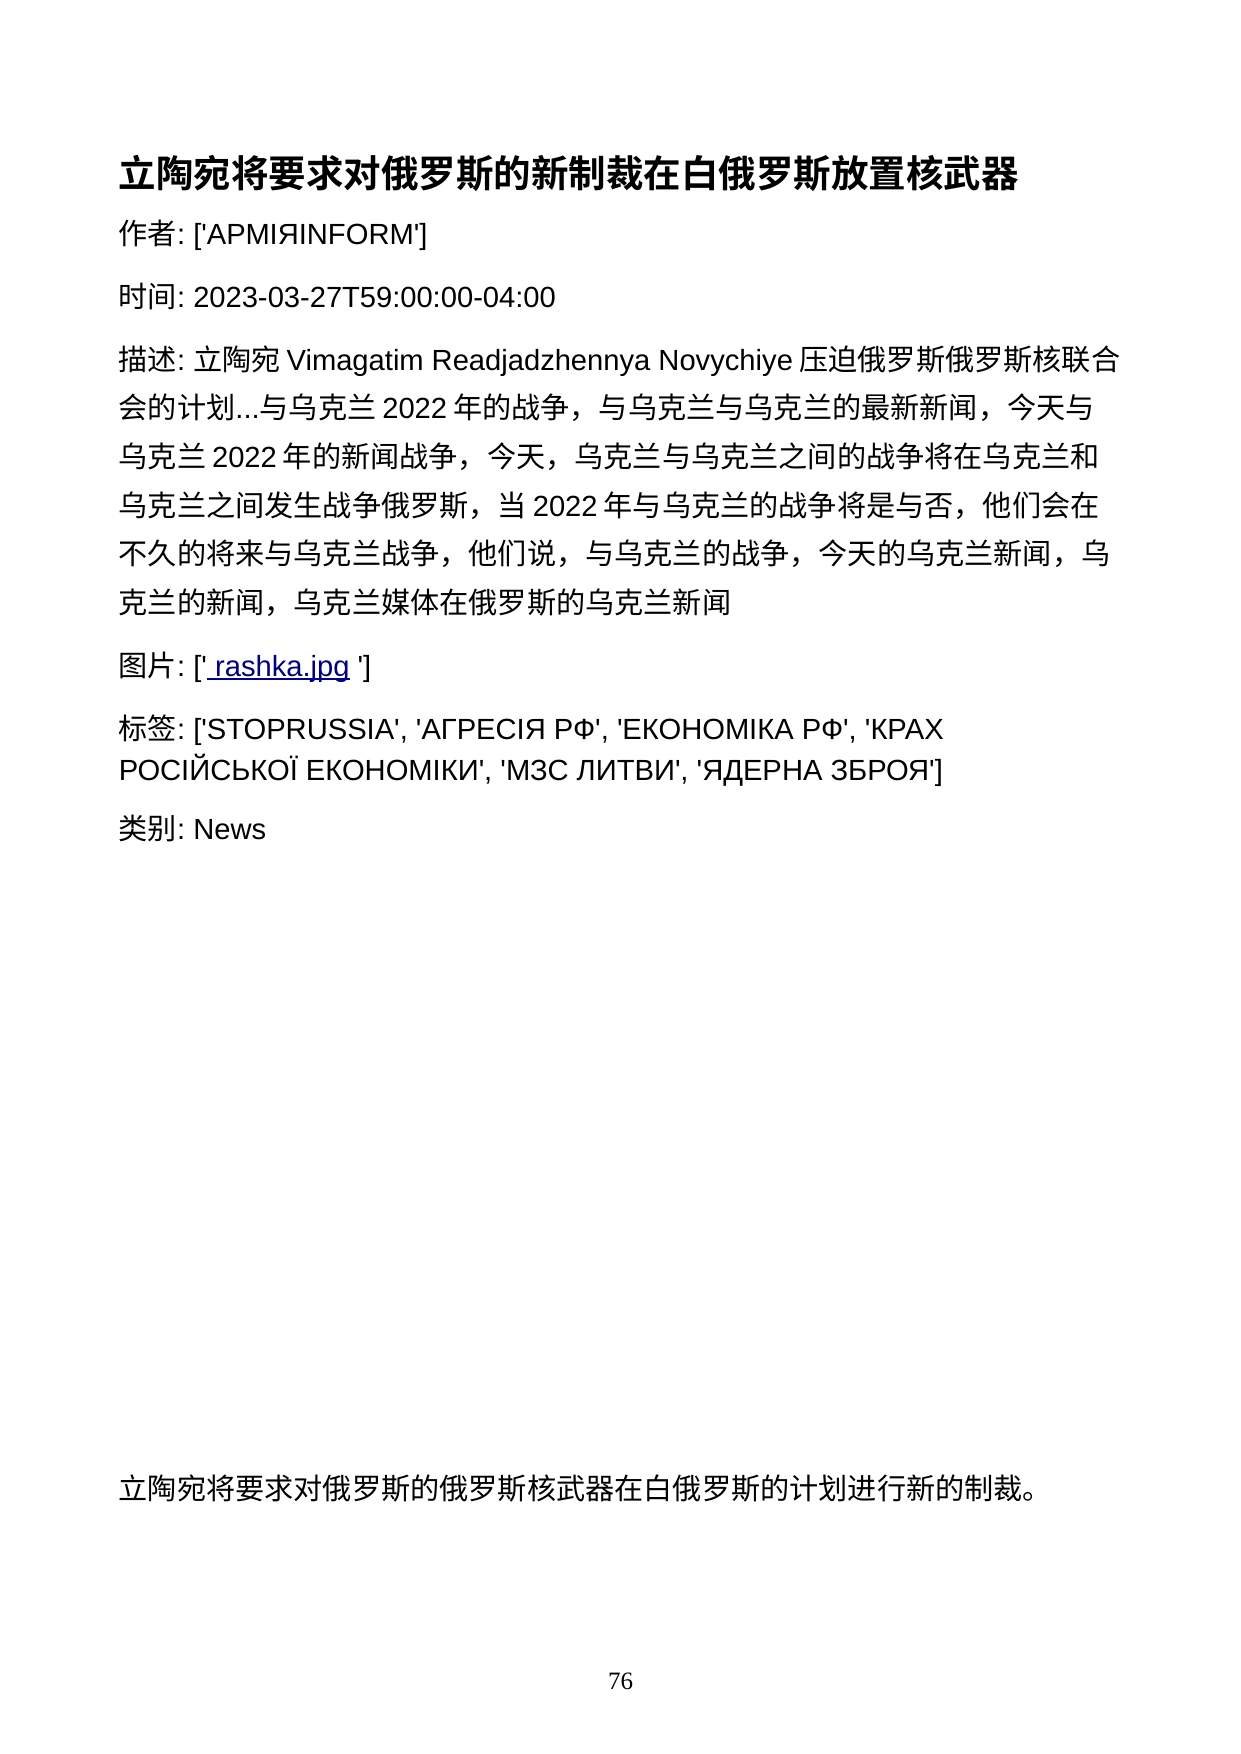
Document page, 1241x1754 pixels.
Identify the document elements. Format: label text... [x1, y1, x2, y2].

text 图片: [' rashka.jpg '] [118, 642, 1122, 685]
text 立陶宛将要求对俄罗斯的俄罗斯核武器在白俄罗斯的计划进行新的制裁。 [118, 869, 1122, 1508]
text 类别: News [118, 806, 1122, 848]
text 标签: ['STOPRUSSIA', 'АГРЕСІЯ РФ', 'ЕКОНОМІКА РФ', 'КРАХ РОСІЙСЬКОЇ ЕКОНОМІКИ', 'МЗС ЛИТВИ', 'ЯДЕРНА ЗБРОЯ'] [118, 706, 1122, 786]
text 作者: ['АРМІЯINFORM'] [118, 210, 1122, 253]
text 描述: 立陶宛Vimagatim Readjadzhennya Novychiye压迫俄罗斯俄罗斯核联合会的计划...与乌克兰2022年的战争，与乌克兰与乌克兰的最新新闻，今天与乌克兰2022年的新闻战争，今天，乌克兰与乌克兰之间的战争将在乌克兰和乌克兰之间发生战争俄罗斯，当2022年与乌克兰的战争将是与否，他们会在不久的将来与乌克兰战争，他们说，与乌克兰的战争，今天的乌克兰新闻，乌克兰的新闻，乌克兰媒体在俄罗斯的乌克兰新闻 [118, 337, 1122, 622]
text 时间: 2023-03-27T59:00:00-04:00 [118, 273, 1122, 316]
subtitle 立陶宛将要求对俄罗斯的新制裁在白俄罗斯放置核武器 [118, 143, 1122, 198]
